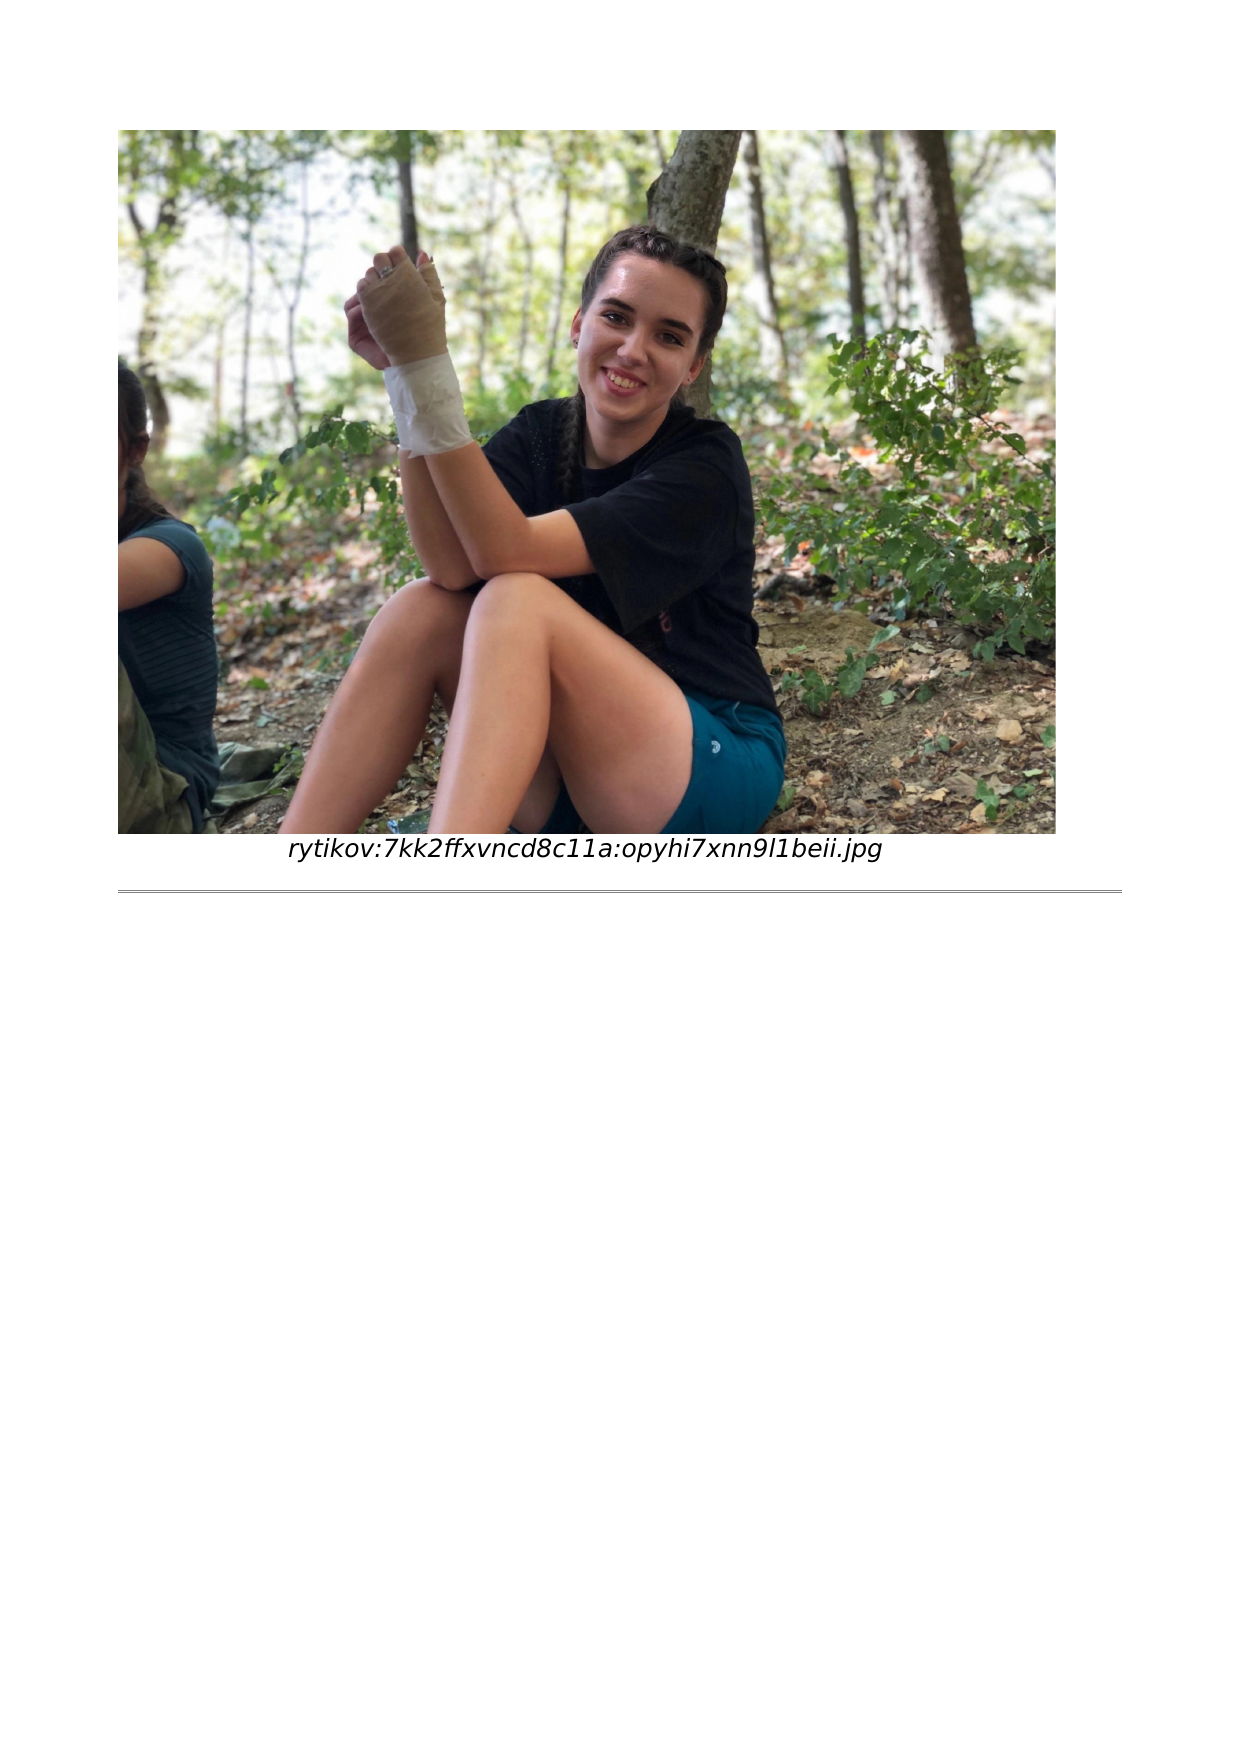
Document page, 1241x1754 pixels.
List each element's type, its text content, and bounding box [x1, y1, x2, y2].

picture [748, 709, 768, 720]
picture [767, 740, 774, 748]
picture [688, 806, 706, 834]
picture [692, 780, 727, 801]
picture [710, 827, 717, 834]
picture [118, 130, 1056, 834]
text rytikov:7kk2ffxvncd8c11a:opyhi7xnn9l1beii.jpg [118, 834, 1056, 863]
picture [712, 739, 721, 753]
